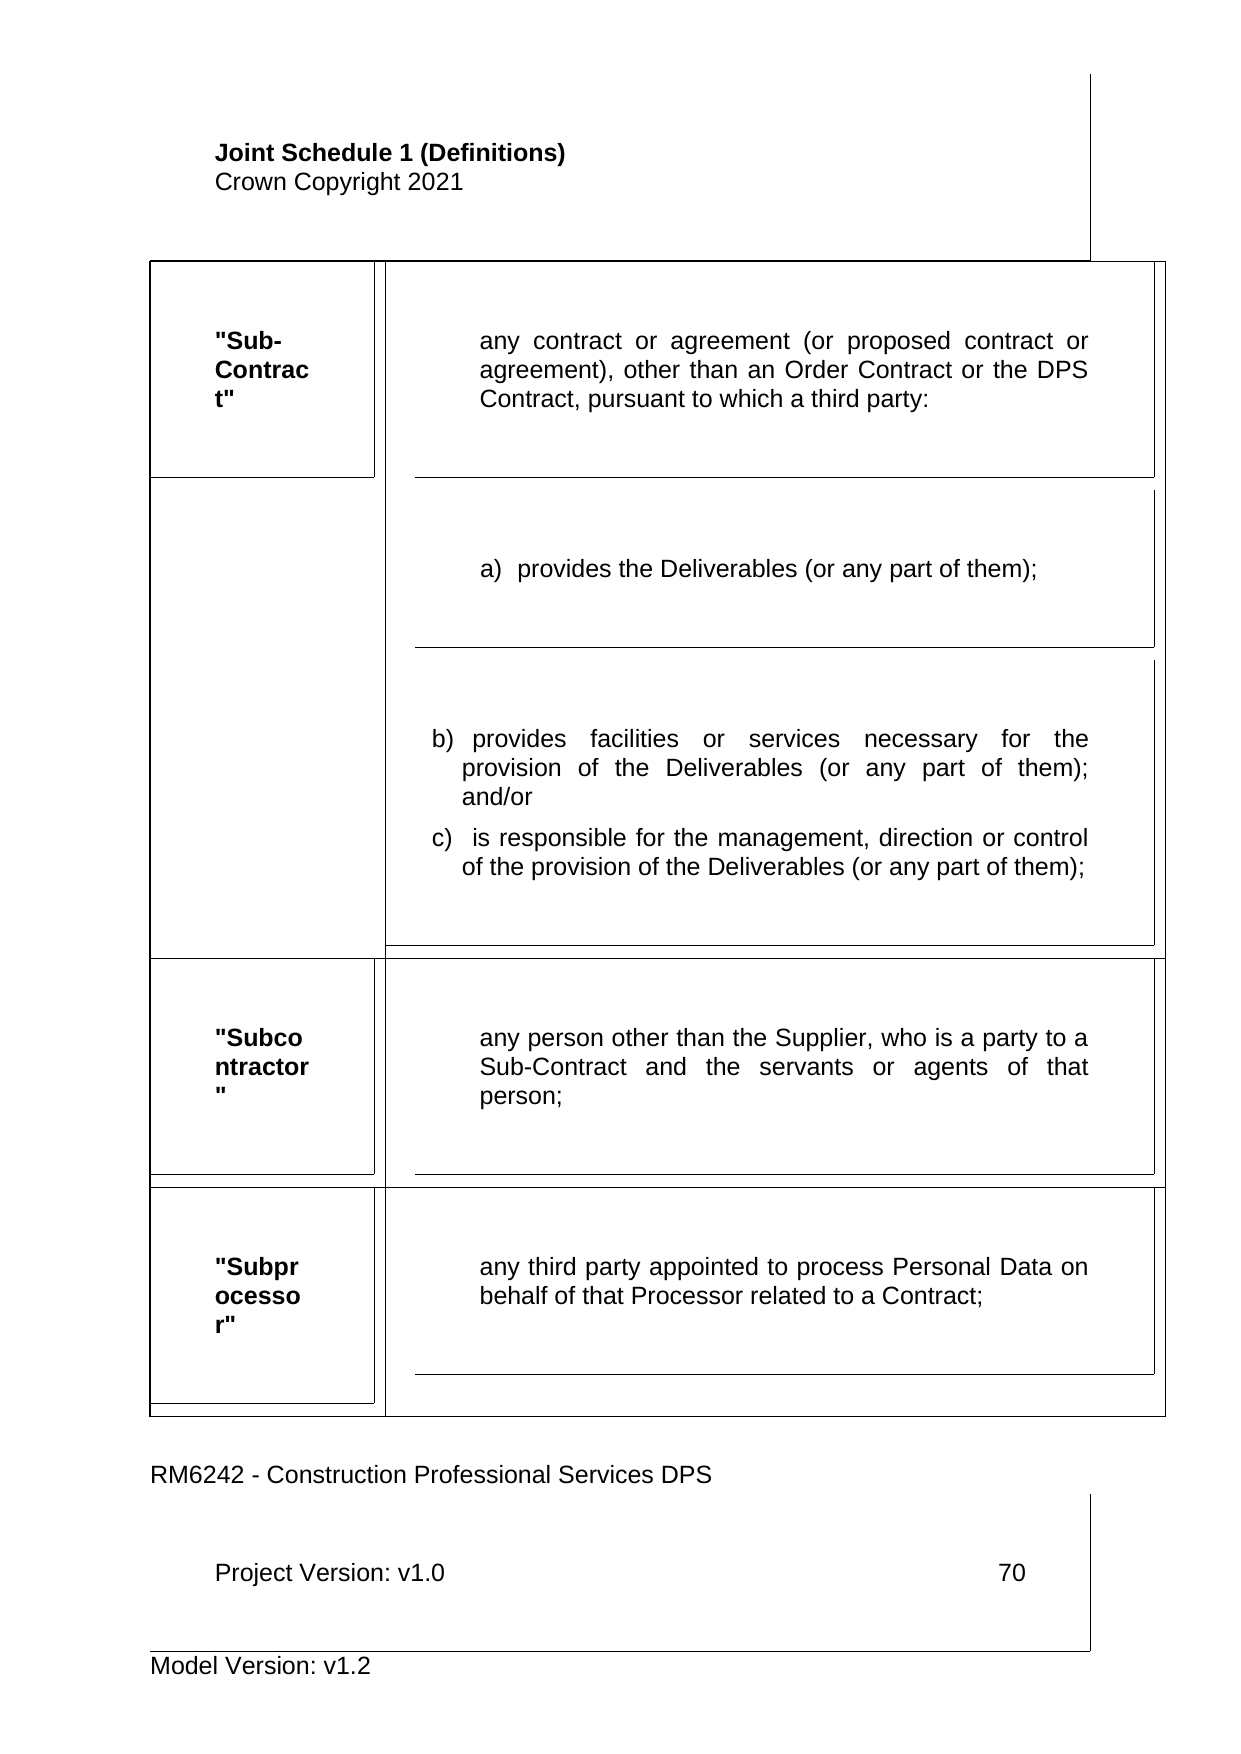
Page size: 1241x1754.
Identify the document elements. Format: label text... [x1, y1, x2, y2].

table_cell any person other than the Supplier, who is a party to a Sub-Contract and the servants or agents of that person; [386, 959, 1165, 1187]
table_cell any contract or agreement (or proposed contract or agreement), other than an Order Contract or the DPS Contract, pursuant to which a third party: provides the Deliverables (or any part of them); provides facilities or services necessary for the provision of the Deliverables (or any part of them); and/or is responsible for the management, direction or control of the provision of the Deliverables (or any part of them); [386, 262, 1165, 958]
table_cell "Subprocessor" [151, 1188, 385, 1416]
table_cell "Subcontractor" [151, 959, 385, 1187]
table_cell any third party appointed to process Personal Data on behalf of that Processor related to a Contract; [386, 1188, 1165, 1416]
table_cell "Sub-Contract" [151, 262, 385, 958]
